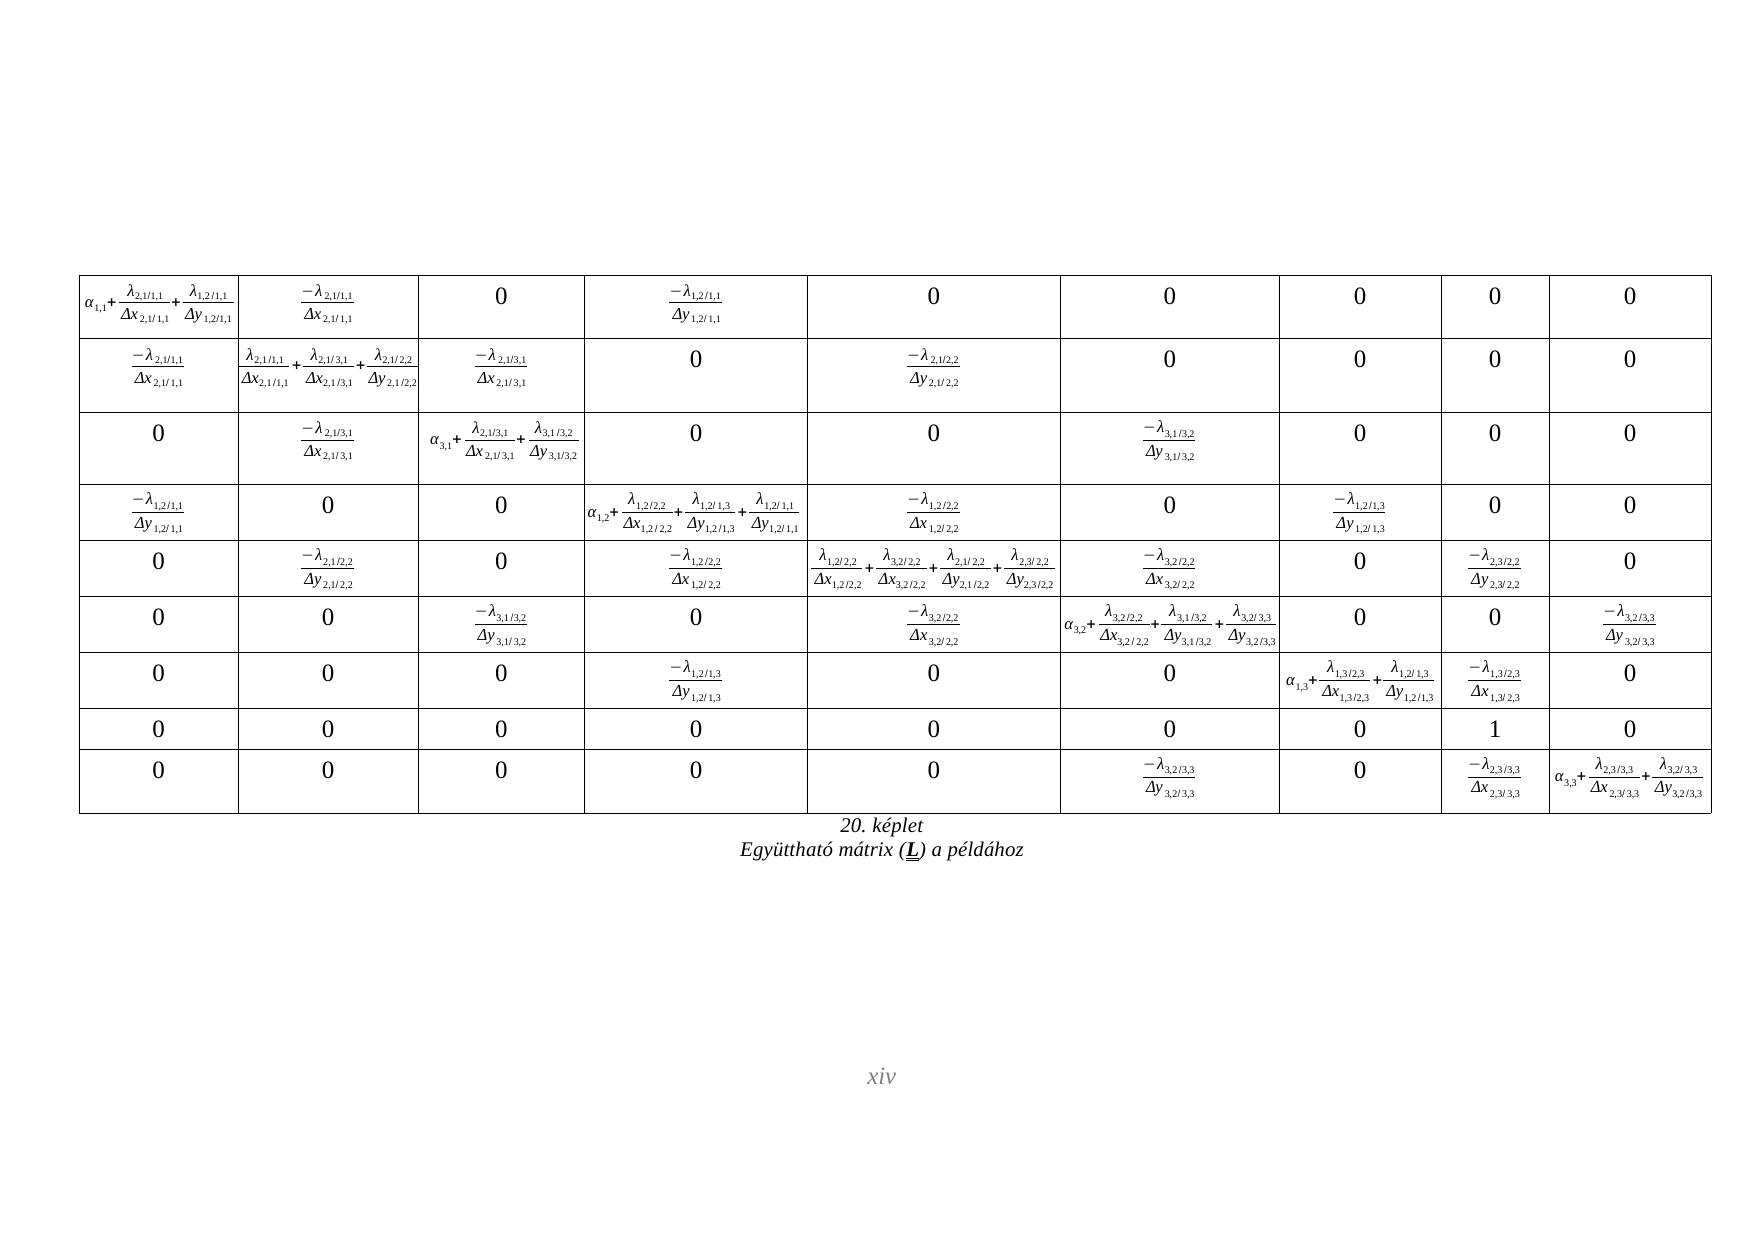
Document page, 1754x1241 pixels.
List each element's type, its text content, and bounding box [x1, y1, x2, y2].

table_cell [585, 653, 807, 708]
table_cell [239, 541, 418, 596]
table_cell 0 [1280, 339, 1441, 412]
table_cell 0 [1550, 709, 1711, 749]
table_cell 1 [1442, 709, 1549, 749]
table_cell 0 [1550, 339, 1711, 412]
table_cell 0 [585, 413, 807, 484]
table_cell [1442, 541, 1549, 596]
table_cell 0 [80, 541, 238, 596]
table_cell [1442, 750, 1549, 813]
table_cell 0 [239, 653, 418, 708]
table_cell [1280, 485, 1441, 540]
table_cell [808, 485, 1060, 540]
table_cell 0 [419, 709, 584, 749]
table_cell 0 [239, 750, 418, 813]
table_cell [808, 541, 1060, 596]
table_cell 0 [239, 597, 418, 652]
table_cell 0 [808, 709, 1060, 749]
table_header 0 [1280, 276, 1441, 338]
table_cell 0 [80, 750, 238, 813]
table_cell 0 [1550, 653, 1711, 708]
table_cell [1061, 413, 1279, 484]
table_cell 0 [80, 597, 238, 652]
table_header 0 [1442, 276, 1549, 338]
table_cell [1550, 750, 1711, 813]
table_cell [80, 339, 238, 412]
table_cell 0 [1550, 413, 1711, 484]
table_cell 0 [1061, 653, 1279, 708]
table_cell 0 [1061, 485, 1279, 540]
table_cell 0 [239, 485, 418, 540]
table_cell [585, 541, 807, 596]
table_cell 0 [1280, 750, 1441, 813]
text Együttható mátrix (L) a példához [148, 837, 1617, 861]
table_cell [1061, 750, 1279, 813]
table_cell 0 [585, 339, 807, 412]
table_cell 0 [1280, 709, 1441, 749]
text 20. képlet [148, 814, 1617, 837]
table_cell 0 [80, 709, 238, 749]
table_cell [808, 339, 1060, 412]
table_cell 0 [1280, 597, 1441, 652]
table_cell 0 [585, 597, 807, 652]
table_cell [808, 597, 1060, 652]
table_cell 0 [585, 709, 807, 749]
table_cell 0 [1550, 485, 1711, 540]
table_cell 0 [1280, 413, 1441, 484]
table_cell 0 [1442, 485, 1549, 540]
table_header 0 [1061, 276, 1279, 338]
table_cell 0 [808, 750, 1060, 813]
table_cell [419, 413, 584, 484]
table_header [80, 276, 238, 338]
table_header 0 [808, 276, 1060, 338]
table_cell 0 [585, 750, 807, 813]
table_cell 0 [239, 709, 418, 749]
table_header 0 [1550, 276, 1711, 338]
table_cell 0 [419, 485, 584, 540]
table_cell 0 [808, 653, 1060, 708]
table_cell 0 [1061, 709, 1279, 749]
table_cell [80, 485, 238, 540]
table_cell 0 [419, 653, 584, 708]
table_header 0 [419, 276, 584, 338]
table_cell 0 [419, 541, 584, 596]
table_cell [419, 339, 584, 412]
table_cell 0 [1061, 339, 1279, 412]
table_cell [1061, 541, 1279, 596]
table_cell 0 [1442, 597, 1549, 652]
table_cell [1550, 597, 1711, 652]
table_cell [585, 485, 807, 540]
table_cell [1442, 653, 1549, 708]
table_cell 0 [80, 413, 238, 484]
table_cell 0 [1550, 541, 1711, 596]
table_header [585, 276, 807, 338]
table_cell [239, 413, 418, 484]
table_cell 0 [1442, 413, 1549, 484]
table_cell 0 [1442, 339, 1549, 412]
table_cell 0 [808, 413, 1060, 484]
table_cell [1061, 597, 1279, 652]
table_header [239, 276, 418, 338]
table_cell [1280, 653, 1441, 708]
table_cell 0 [419, 750, 584, 813]
table_cell [419, 597, 584, 652]
table_cell [239, 339, 418, 412]
table_cell 0 [1280, 541, 1441, 596]
table_cell 0 [80, 653, 238, 708]
